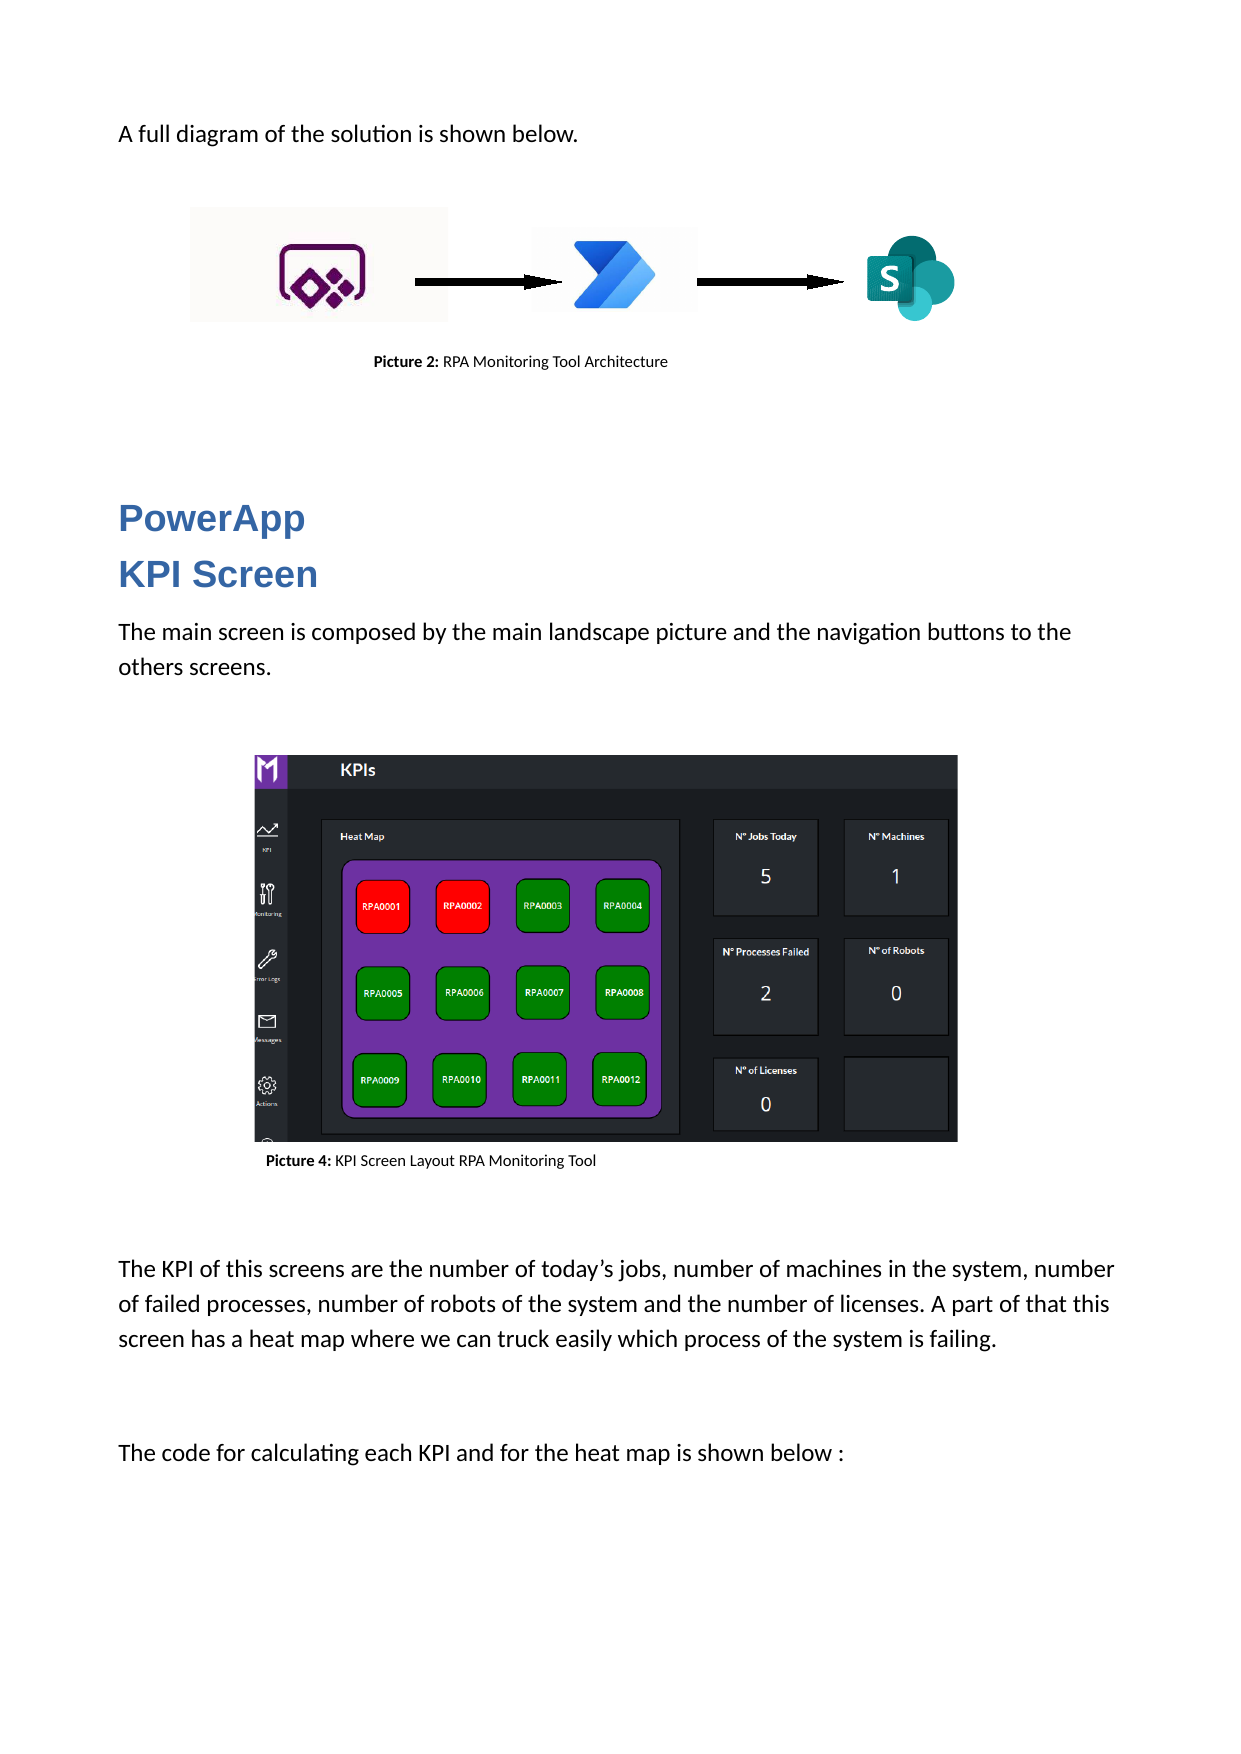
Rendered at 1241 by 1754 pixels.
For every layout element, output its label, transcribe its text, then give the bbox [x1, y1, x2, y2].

text Picture 2: RPA Monitoring Tool Architecture [118, 351, 1122, 372]
text Picture 4: KPI Screen Layout RPA Monitoring Tool [118, 1127, 1122, 1170]
text KPI Screen [118, 552, 1122, 595]
picture [254, 755, 958, 1142]
text The KPI of this screens are the number of today’s jobs, number of machines in the system, number of failed processes, number of robots of the system and the number of licenses. A part of that this screen has a heat map where we can truck easily which process of the system is failing. [118, 1253, 1122, 1353]
text The main screen is composed by the main landscape picture and the navigation buttons to the others screens. [118, 616, 1122, 682]
subtitle PowerApp [118, 496, 1122, 539]
picture [531, 227, 698, 312]
picture [190, 207, 449, 322]
text A full diagram of the solution is shown below. [118, 118, 1122, 149]
text The code for calculating each KPI and for the heat map is shown below : [118, 1437, 1122, 1467]
